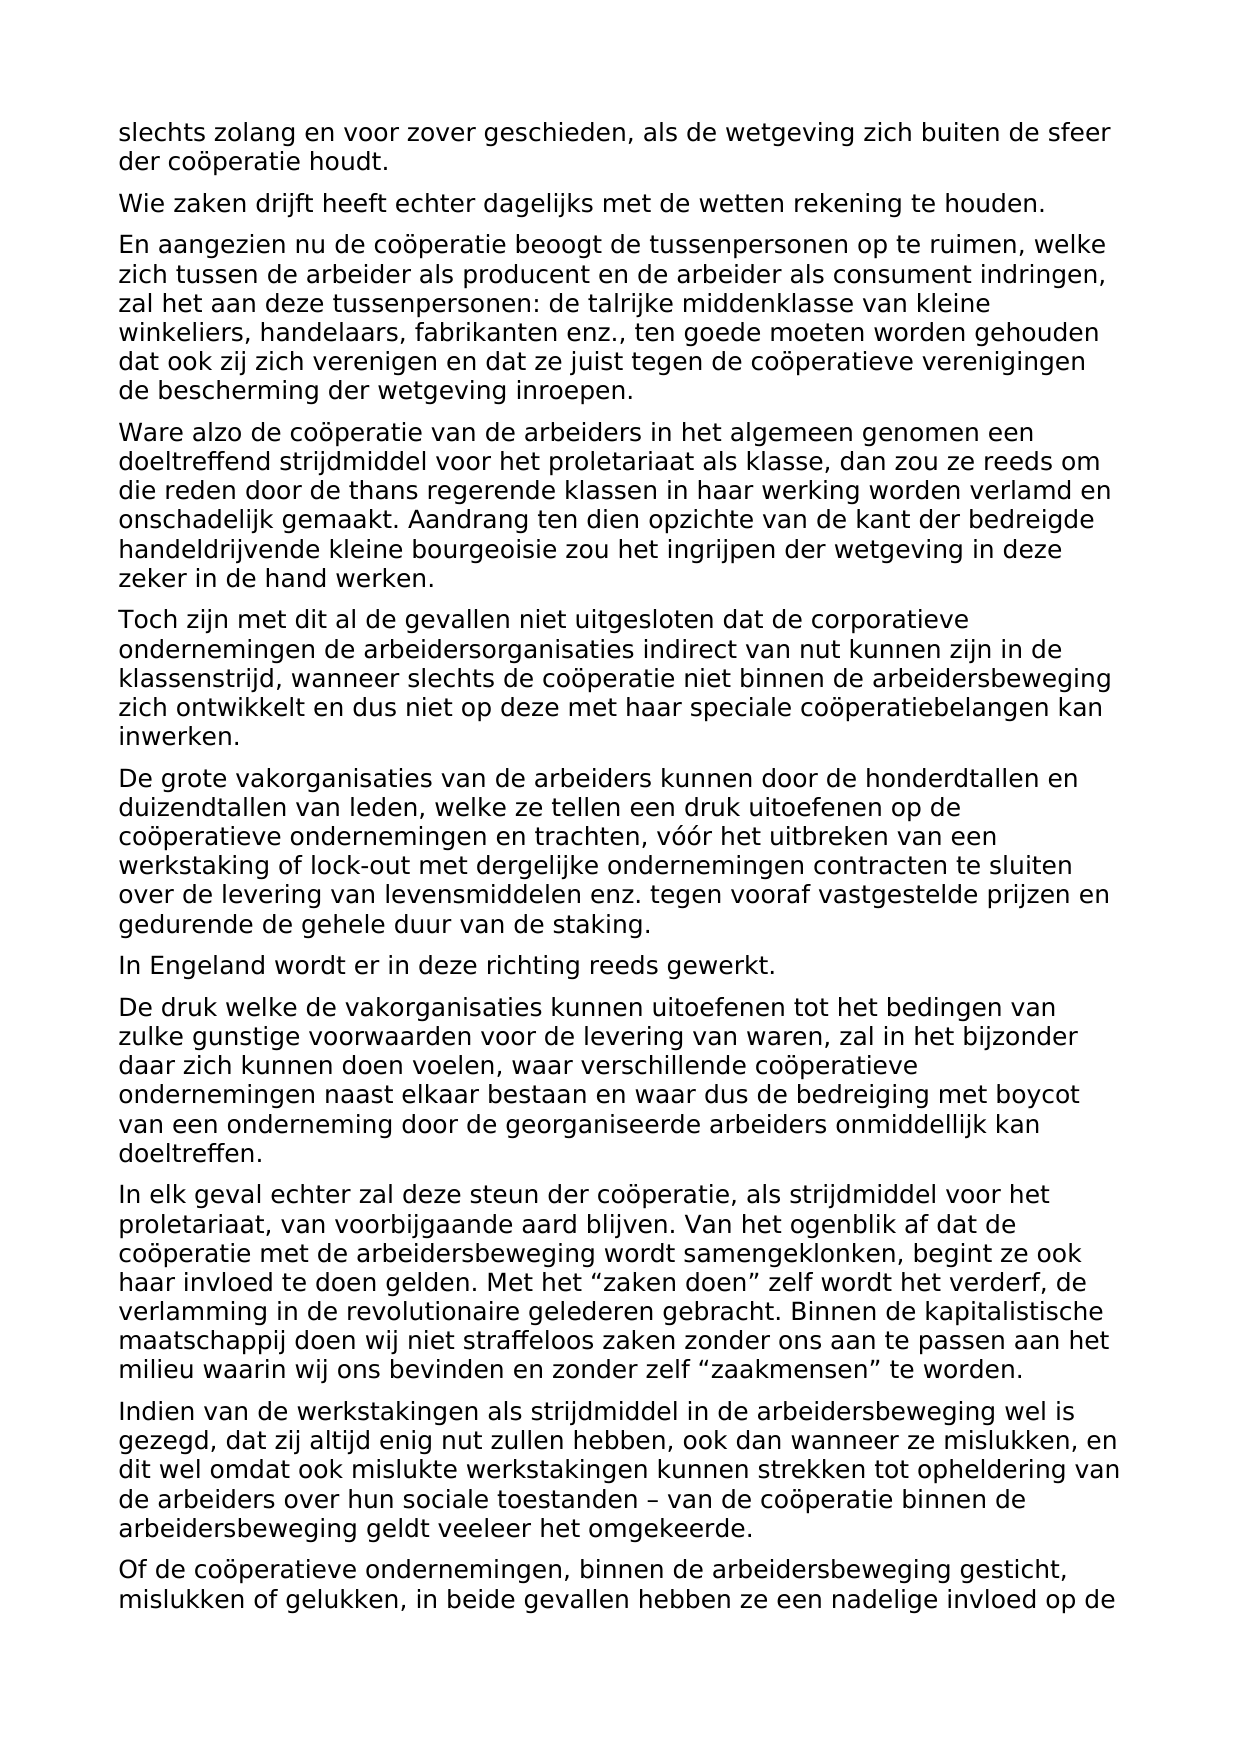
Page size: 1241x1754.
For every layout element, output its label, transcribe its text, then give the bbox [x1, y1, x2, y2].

text Wie zaken drijft heeft echter dagelijks met de wetten rekening te houden. [118, 189, 1122, 218]
text In Engeland wordt er in deze richting reeds gewerkt. [118, 951, 1122, 981]
text De druk welke de vakorganisaties kunnen uitoefenen tot het bedingen van zulke gunstige voorwaarden voor de levering van waren, zal in het bijzonder daar zich kunnen doen voelen, waar verschillende coöperatieve ondernemingen naast elkaar bestaan en waar dus de bedreiging met boycot van een onderneming door de georganiseerde arbeiders onmiddellijk kan doeltreffen. [118, 993, 1122, 1168]
text slechts zolang en voor zover geschieden, als de wetgeving zich buiten de sfeer der coöperatie houdt. [118, 118, 1122, 176]
text Toch zijn met dit al de gevallen niet uitgesloten dat de corporatieve ondernemingen de arbeidersorganisaties indirect van nut kunnen zijn in de klassenstrijd, wanneer slechts de coöperatie niet binnen de arbeidersbeweging zich ontwikkelt en dus niet op deze met haar speciale coöperatiebelangen kan inwerken. [118, 606, 1122, 751]
text In elk geval echter zal deze steun der coöperatie, als strijdmiddel voor het proletariaat, van voorbijgaande aard blijven. Van het ogenblik af dat de coöperatie met de arbeidersbeweging wordt samengeklonken, begint ze ook haar invloed te doen gelden. Met het “zaken doen” zelf wordt het verderf, de verlamming in de revolutionaire gelederen gebracht. Binnen de kapitalistische maatschappij doen wij niet straffeloos zaken zonder ons aan te passen aan het milieu waarin wij ons bevinden en zonder zelf “zaakmensen” te worden. [118, 1181, 1122, 1385]
text De grote vakorganisaties van de arbeiders kunnen door de honderdtallen en duizendtallen van leden, welke ze tellen een druk uitoefenen op de coöperatieve ondernemingen en trachten, vóór het uitbreken van een werkstaking of lock-out met dergelijke ondernemingen contracten te sluiten over de levering van levensmiddelen enz. tegen vooraf vastgestelde prijzen en gedurende de gehele duur van de staking. [118, 764, 1122, 939]
text Of de coöperatieve ondernemingen, binnen de arbeidersbeweging gesticht, mislukken of gelukken, in beide gevallen hebben ze een nadelige invloed op de [118, 1556, 1122, 1614]
text En aangezien nu de coöperatie beoogt de tussenpersonen op te ruimen, welke zich tussen de arbeider als producent en de arbeider als consument indringen, zal het aan deze tussenpersonen: de talrijke middenklasse van kleine winkeliers, handelaars, fabrikanten enz., ten goede moeten worden gehouden dat ook zij zich verenigen en dat ze juist tegen de coöperatieve verenigingen de bescherming der wetgeving inroepen. [118, 231, 1122, 406]
text Indien van de werkstakingen als strijdmiddel in de arbeidersbeweging wel is gezegd, dat zij altijd enig nut zullen hebben, ook dan wanneer ze mislukken, en dit wel omdat ook mislukte werkstakingen kunnen strekken tot opheldering van de arbeiders over hun sociale toestanden – van de coöperatie binnen de arbeidersbeweging geldt veeleer het omgekeerde. [118, 1397, 1122, 1543]
text Ware alzo de coöperatie van de arbeiders in het algemeen genomen een doeltreffend strijdmiddel voor het proletariaat als klasse, dan zou ze reeds om die reden door de thans regerende klassen in haar werking worden verlamd en onschadelijk gemaakt. Aandrang ten dien opzichte van de kant der bedreigde handeldrijvende kleine bourgeoisie zou het ingrijpen der wetgeving in deze zeker in de hand werken. [118, 418, 1122, 593]
